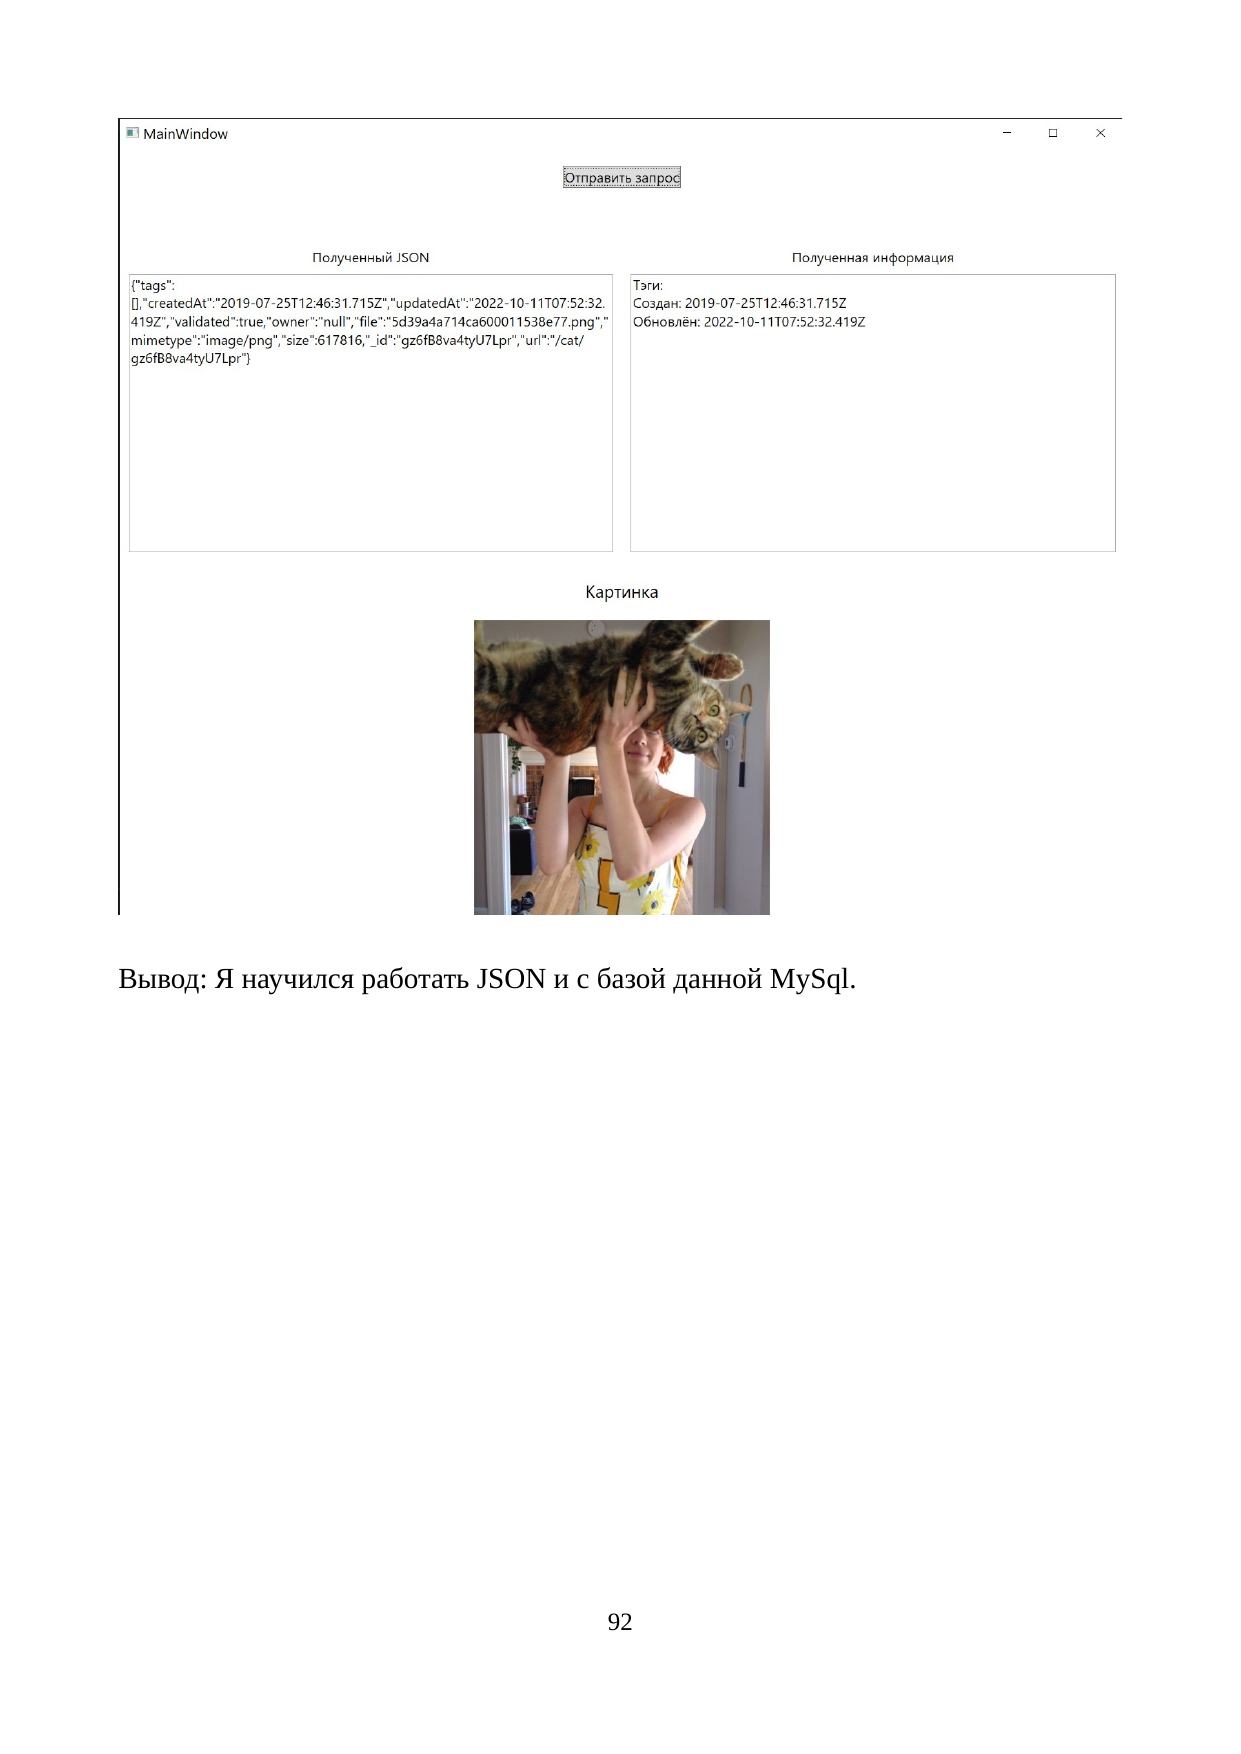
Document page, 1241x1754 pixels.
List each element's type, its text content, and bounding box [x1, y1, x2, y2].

picture [118, 118, 1123, 915]
text Вывод: Я научился работать JSON и с базой данной MySql. [118, 961, 1122, 994]
